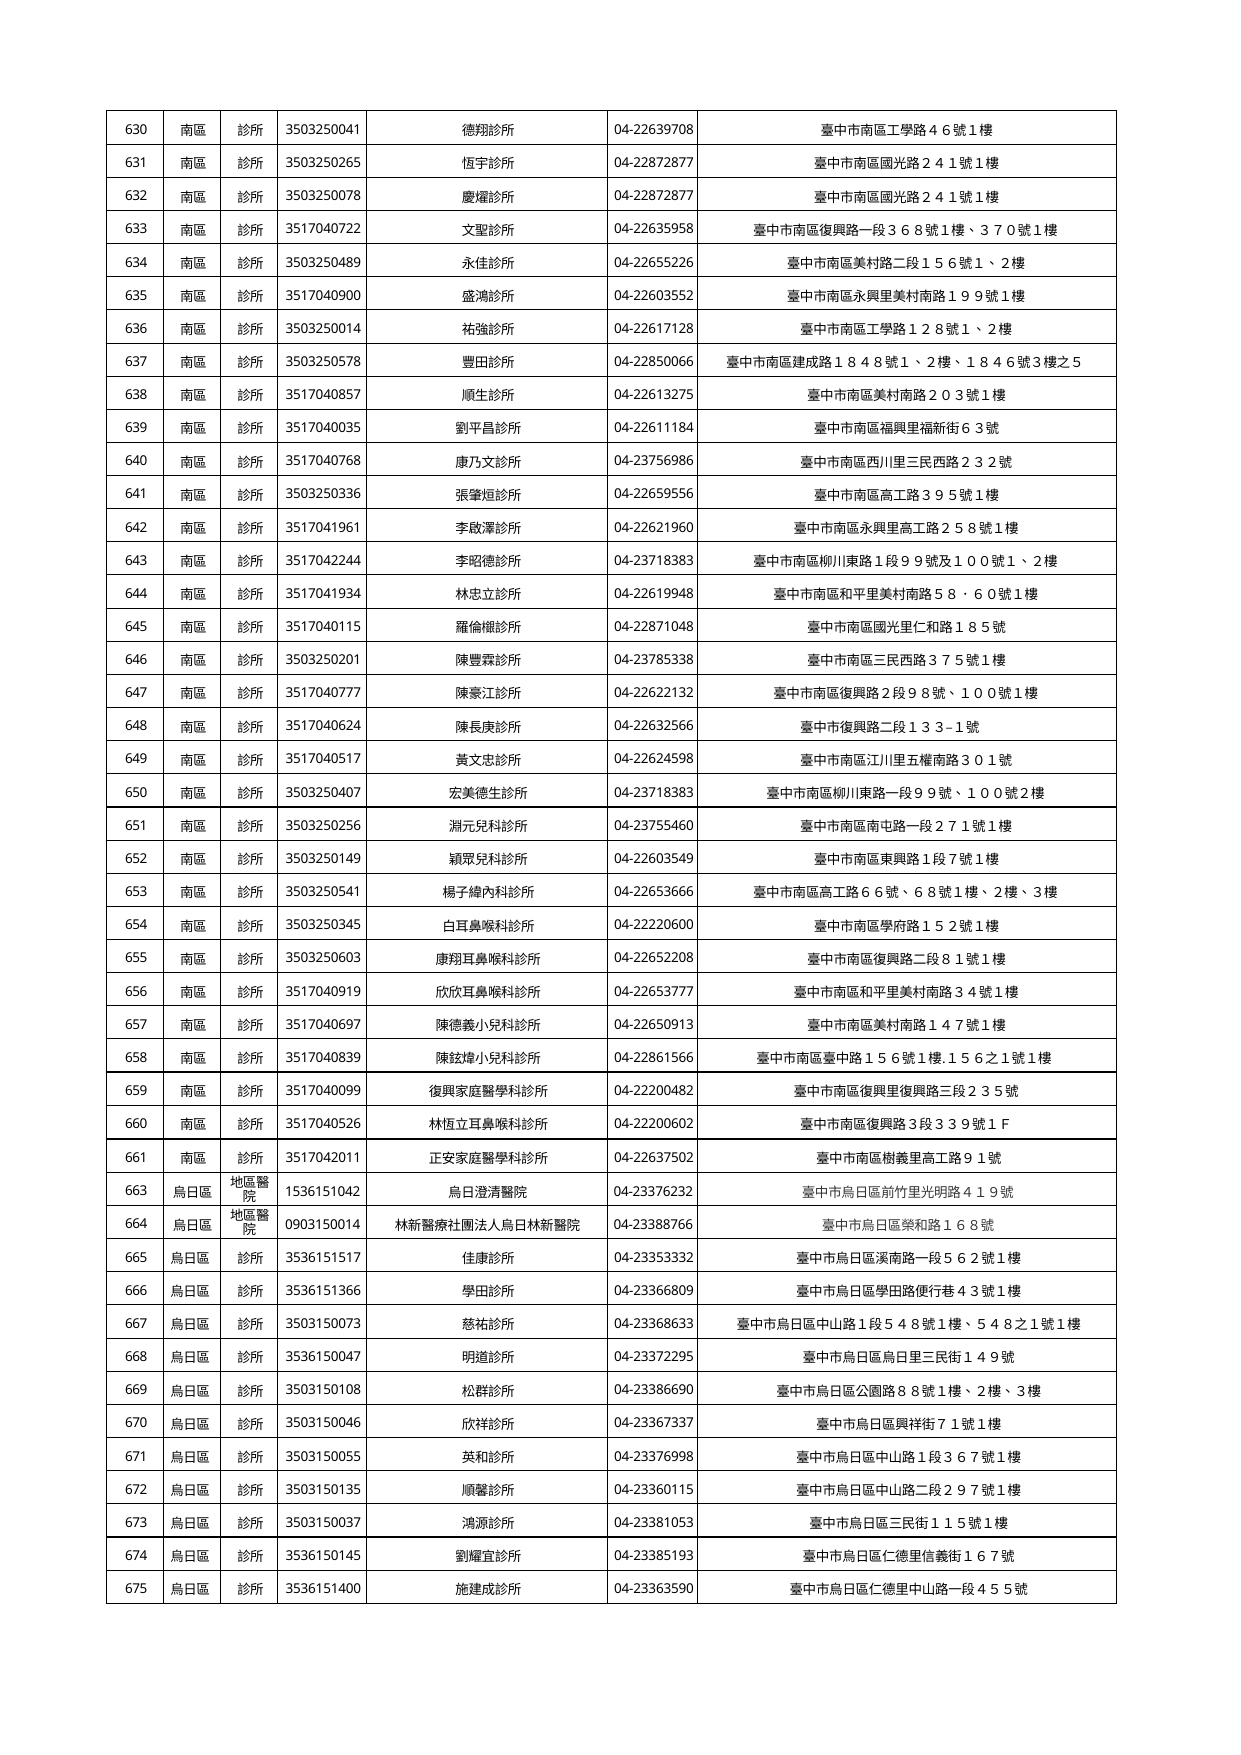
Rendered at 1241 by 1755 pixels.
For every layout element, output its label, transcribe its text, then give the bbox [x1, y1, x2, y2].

table_cell 3536150145 [278, 1538, 366, 1569]
table_cell 烏日澄清醫院 [367, 1173, 607, 1205]
table_cell 3503150073 [278, 1305, 366, 1338]
table_cell 臺中市南區美村南路２０３號１樓 [698, 377, 1116, 409]
table_cell 臺中市南區美村路二段１５６號１、２樓 [698, 244, 1116, 276]
table_cell 南區 [164, 277, 220, 309]
table_cell 670 [107, 1405, 163, 1437]
table_cell 3536150047 [278, 1339, 366, 1371]
table_cell 英和診所 [367, 1438, 607, 1470]
table_cell 臺中市南區學府路１５２號１樓 [698, 907, 1116, 939]
table_cell 664 [107, 1206, 163, 1238]
table_cell 臺中市南區東興路１段７號１樓 [698, 841, 1116, 873]
table_cell 診所 [221, 1538, 277, 1569]
table_cell 診所 [221, 178, 277, 210]
table_cell 南區 [164, 410, 220, 442]
table_cell 3503250014 [278, 310, 366, 342]
table_cell 673 [107, 1504, 163, 1536]
table_cell 04-23360115 [608, 1471, 697, 1503]
table_cell 3536151366 [278, 1272, 366, 1304]
table_cell 林忠立診所 [367, 575, 607, 607]
table_cell 臺中市烏日區三民街１１５號１樓 [698, 1504, 1116, 1536]
table_cell 臺中市南區永興里美村南路１９９號１樓 [698, 277, 1116, 309]
table_cell 3517040768 [278, 443, 366, 475]
table_header 04-22637502 [608, 1140, 697, 1172]
table_cell 地區醫 院 [221, 1173, 277, 1205]
table_cell 04-22200482 [608, 1073, 697, 1104]
table_cell 羅倫檭診所 [367, 609, 607, 641]
table_cell 631 [107, 145, 163, 177]
table_cell 04-22603552 [608, 277, 697, 309]
table_cell 04-23353332 [608, 1239, 697, 1271]
table_cell 南區 [164, 642, 220, 674]
table_cell 烏日區 [164, 1173, 220, 1205]
table_cell 劉耀宜診所 [367, 1538, 607, 1569]
table_cell 3503250078 [278, 178, 366, 210]
table_cell 臺中市復興路二段１３３–１號 [698, 708, 1116, 740]
table_cell 欣欣耳鼻喉科診所 [367, 973, 607, 1005]
table_cell 04-23367337 [608, 1405, 697, 1437]
table_cell 臺中市南區復興路一段３６８號１樓、３７０號１樓 [698, 211, 1116, 243]
table_cell 臺中市南區柳川東路１段９９號及１００號１、２樓 [698, 542, 1116, 574]
table_cell 臺中市烏日區仁德里中山路一段４５５號 [698, 1571, 1116, 1603]
table_cell 04-22861566 [608, 1039, 697, 1071]
table_cell 烏日區 [164, 1272, 220, 1304]
table_cell 04-22655226 [608, 244, 697, 276]
table_cell 診所 [221, 1073, 277, 1104]
table_cell 南區 [164, 874, 220, 906]
table_cell 652 [107, 841, 163, 873]
table_header 3517042011 [278, 1140, 366, 1172]
table_cell 診所 [221, 1239, 277, 1271]
table_cell 診所 [221, 377, 277, 409]
table_cell 臺中市烏日區仁德里信義街１６７號 [698, 1538, 1116, 1569]
table_cell 3536151400 [278, 1571, 366, 1603]
table_cell 04-22622132 [608, 675, 697, 707]
table_cell 南區 [164, 907, 220, 939]
table_cell 南區 [164, 111, 220, 143]
table_cell 04-23785338 [608, 642, 697, 674]
table_cell 04-22603549 [608, 841, 697, 873]
table_cell 南區 [164, 675, 220, 707]
table_cell 3517042244 [278, 542, 366, 574]
table_cell 診所 [221, 940, 277, 972]
table_cell 診所 [221, 609, 277, 641]
table_cell 3517040777 [278, 675, 366, 707]
table_cell 04-23718383 [608, 542, 697, 574]
table_cell 667 [107, 1305, 163, 1338]
table_cell 04-22621960 [608, 509, 697, 541]
table_cell 3517040919 [278, 973, 366, 1005]
table_cell 林恆立耳鼻喉科診所 [367, 1106, 607, 1138]
table_cell 慈祐診所 [367, 1305, 607, 1338]
table_cell 04-23755460 [608, 808, 697, 839]
table_cell 臺中市烏日區興祥街７１號１樓 [698, 1405, 1116, 1437]
table_cell 南區 [164, 211, 220, 243]
table_cell 04-23372295 [608, 1339, 697, 1371]
table_cell 南區 [164, 443, 220, 475]
table_cell 欣祥診所 [367, 1405, 607, 1437]
table_cell 烏日區 [164, 1571, 220, 1603]
table_cell 淵元兒科診所 [367, 808, 607, 839]
table_cell 南區 [164, 841, 220, 873]
table_cell 3503250578 [278, 344, 366, 376]
table_cell 3503250149 [278, 841, 366, 873]
table_cell 臺中市南區柳川東路一段９９號、１００號２樓 [698, 774, 1116, 806]
table_cell 南區 [164, 708, 220, 740]
table_cell 3503250256 [278, 808, 366, 839]
table_cell 654 [107, 907, 163, 939]
table_cell 診所 [221, 1372, 277, 1404]
table_cell 南區 [164, 377, 220, 409]
table_cell 診所 [221, 509, 277, 541]
table_cell 649 [107, 741, 163, 773]
table_cell 臺中市南區臺中路１５６號１樓.１５６之１號１樓 [698, 1039, 1116, 1071]
table_cell 李啟澤診所 [367, 509, 607, 541]
table_cell 3503250336 [278, 476, 366, 508]
table_cell 3503150135 [278, 1471, 366, 1503]
table_cell 南區 [164, 940, 220, 972]
table_cell 3503250489 [278, 244, 366, 276]
table_header 正安家庭醫學科診所 [367, 1140, 607, 1172]
table_cell 南區 [164, 973, 220, 1005]
table_cell 639 [107, 410, 163, 442]
table_cell 644 [107, 575, 163, 607]
table_cell 診所 [221, 874, 277, 906]
table_cell 劉平昌診所 [367, 410, 607, 442]
table_cell 635 [107, 277, 163, 309]
table_cell 診所 [221, 1571, 277, 1603]
table_cell 慶燿診所 [367, 178, 607, 210]
table_cell 診所 [221, 575, 277, 607]
table_cell 3503250603 [278, 940, 366, 972]
table_cell 康乃文診所 [367, 443, 607, 475]
table_cell 3503250201 [278, 642, 366, 674]
table_cell 南區 [164, 741, 220, 773]
table_cell 1536151042 [278, 1173, 366, 1205]
table_cell 診所 [221, 145, 277, 177]
table_cell 650 [107, 774, 163, 806]
table_cell 臺中市南區復興路二段８１號１樓 [698, 940, 1116, 972]
table_cell 診所 [221, 774, 277, 806]
table_cell 明道診所 [367, 1339, 607, 1371]
table_cell 臺中市南區和平里美村南路３４號１樓 [698, 973, 1116, 1005]
table_cell 3517040035 [278, 410, 366, 442]
table_cell 臺中市烏日區烏日里三民街１４９號 [698, 1339, 1116, 1371]
table_cell 04-22632566 [608, 708, 697, 740]
table_cell 陳長庚診所 [367, 708, 607, 740]
table_cell 638 [107, 377, 163, 409]
table_cell 633 [107, 211, 163, 243]
table_cell 658 [107, 1039, 163, 1071]
table_cell 3503250541 [278, 874, 366, 906]
table_cell 647 [107, 675, 163, 707]
table_cell 學田診所 [367, 1272, 607, 1304]
table_cell 烏日區 [164, 1339, 220, 1371]
table_cell 657 [107, 1006, 163, 1038]
table_cell 3517040900 [278, 277, 366, 309]
table_cell 恆宇診所 [367, 145, 607, 177]
table_cell 診所 [221, 1106, 277, 1138]
table_cell 04-22872877 [608, 145, 697, 177]
table_header 南區 [164, 1140, 220, 1172]
table_cell 04-22220600 [608, 907, 697, 939]
table_cell 04-23363590 [608, 1571, 697, 1603]
table_cell 04-23376998 [608, 1438, 697, 1470]
table_cell 陳豐霖診所 [367, 642, 607, 674]
table_cell 穎眾兒科診所 [367, 841, 607, 873]
table_cell 臺中市烏日區中山路１段５４８號１樓、５４８之１號１樓 [698, 1305, 1116, 1338]
table_cell 南區 [164, 1006, 220, 1038]
table_cell 施建成診所 [367, 1571, 607, 1603]
table_cell 659 [107, 1073, 163, 1104]
table_cell 診所 [221, 708, 277, 740]
table_cell 診所 [221, 675, 277, 707]
table_cell 04-23756986 [608, 443, 697, 475]
table_cell 診所 [221, 410, 277, 442]
table_cell 診所 [221, 642, 277, 674]
table_cell 04-23376232 [608, 1173, 697, 1205]
table_cell 南區 [164, 178, 220, 210]
table_cell 臺中市南區美村南路１４７號１樓 [698, 1006, 1116, 1038]
table_cell 651 [107, 808, 163, 839]
table_header 診所 [221, 1140, 277, 1172]
table_cell 04-22659556 [608, 476, 697, 508]
table_cell 632 [107, 178, 163, 210]
table_cell 3503250407 [278, 774, 366, 806]
table_cell 646 [107, 642, 163, 674]
table_cell 烏日區 [164, 1239, 220, 1271]
table_cell 診所 [221, 907, 277, 939]
table_cell 3517040839 [278, 1039, 366, 1071]
table_cell 康翔耳鼻喉科診所 [367, 940, 607, 972]
table_cell 烏日區 [164, 1206, 220, 1238]
table_cell 臺中市南區國光路２４１號１樓 [698, 178, 1116, 210]
table_header 661 [107, 1140, 163, 1172]
table_cell 04-22850066 [608, 344, 697, 376]
table_cell 宏美德生診所 [367, 774, 607, 806]
table_cell 3517040526 [278, 1106, 366, 1138]
table_cell 641 [107, 476, 163, 508]
table_cell 3517040099 [278, 1073, 366, 1104]
table_cell 04-22872877 [608, 178, 697, 210]
table_cell 640 [107, 443, 163, 475]
table_cell 3517040722 [278, 211, 366, 243]
table_cell 烏日區 [164, 1504, 220, 1536]
table_cell 臺中市南區國光路２４１號１樓 [698, 145, 1116, 177]
table_cell 04-22653666 [608, 874, 697, 906]
table_header 臺中市南區樹義里高工路９１號 [698, 1140, 1116, 1172]
table_cell 松群診所 [367, 1372, 607, 1404]
table_cell 04-23388766 [608, 1206, 697, 1238]
table_cell 診所 [221, 1471, 277, 1503]
table_cell 南區 [164, 244, 220, 276]
table_cell 李昭德診所 [367, 542, 607, 574]
table_cell 3536151517 [278, 1239, 366, 1271]
table_cell 0903150014 [278, 1206, 366, 1238]
table_cell 637 [107, 344, 163, 376]
table_cell 642 [107, 509, 163, 541]
table_cell 3503150046 [278, 1405, 366, 1437]
table_cell 3517041934 [278, 575, 366, 607]
table_cell 04-23368633 [608, 1305, 697, 1338]
table_cell 臺中市南區三民西路３７５號１樓 [698, 642, 1116, 674]
table_cell 660 [107, 1106, 163, 1138]
table_cell 臺中市南區建成路１８４８號１、２樓、１８４６號３樓之５ [698, 344, 1116, 376]
table_cell 南區 [164, 774, 220, 806]
table_cell 臺中市烏日區學田路便行巷４３號１樓 [698, 1272, 1116, 1304]
table_cell 烏日區 [164, 1438, 220, 1470]
table_cell 烏日區 [164, 1372, 220, 1404]
table_cell 634 [107, 244, 163, 276]
table_cell 陳豪江診所 [367, 675, 607, 707]
table_cell 診所 [221, 973, 277, 1005]
table_cell 臺中市南區復興里復興路三段２３５號 [698, 1073, 1116, 1104]
table_cell 楊子緯內科診所 [367, 874, 607, 906]
table_cell 南區 [164, 609, 220, 641]
table_cell 臺中市南區工學路４６號１樓 [698, 111, 1116, 143]
table_cell 診所 [221, 841, 277, 873]
table_cell 診所 [221, 1504, 277, 1536]
table_cell 診所 [221, 476, 277, 508]
table_cell 臺中市南區工學路１２８號１、２樓 [698, 310, 1116, 342]
table_cell 南區 [164, 476, 220, 508]
table_cell 黃文忠診所 [367, 741, 607, 773]
table_cell 668 [107, 1339, 163, 1371]
table_cell 655 [107, 940, 163, 972]
table_cell 祐強診所 [367, 310, 607, 342]
table_cell 陳德義小兒科診所 [367, 1006, 607, 1038]
table_cell 04-22611184 [608, 410, 697, 442]
table_cell 臺中市南區國光里仁和路１８５號 [698, 609, 1116, 641]
table_cell 636 [107, 310, 163, 342]
table_cell 診所 [221, 542, 277, 574]
table_cell 3503250265 [278, 145, 366, 177]
table_cell 烏日區 [164, 1471, 220, 1503]
table_cell 臺中市南區西川里三民西路２３２號 [698, 443, 1116, 475]
table_cell 671 [107, 1438, 163, 1470]
table_cell 3517040624 [278, 708, 366, 740]
table_cell 南區 [164, 808, 220, 839]
table_cell 04-23381053 [608, 1504, 697, 1536]
table_cell 永佳診所 [367, 244, 607, 276]
table_cell 診所 [221, 111, 277, 143]
table_cell 3503250041 [278, 111, 366, 143]
table_cell 04-22871048 [608, 609, 697, 641]
table_cell 653 [107, 874, 163, 906]
table_cell 04-22639708 [608, 111, 697, 143]
table_cell 04-22650913 [608, 1006, 697, 1038]
table_cell 674 [107, 1538, 163, 1569]
table_cell 南區 [164, 344, 220, 376]
table_cell 診所 [221, 1272, 277, 1304]
table_cell 南區 [164, 509, 220, 541]
table_cell 佳康診所 [367, 1239, 607, 1271]
table_cell 04-22652208 [608, 940, 697, 972]
table_cell 臺中市南區福興里福新街６３號 [698, 410, 1116, 442]
table_cell 南區 [164, 1073, 220, 1104]
table_cell 04-22619948 [608, 575, 697, 607]
table_cell 診所 [221, 244, 277, 276]
table_cell 675 [107, 1571, 163, 1603]
table_cell 診所 [221, 211, 277, 243]
table_cell 669 [107, 1372, 163, 1404]
table_cell 3503250345 [278, 907, 366, 939]
table_cell 診所 [221, 1006, 277, 1038]
table_cell 南區 [164, 575, 220, 607]
table_cell 文聖診所 [367, 211, 607, 243]
table_cell 04-22617128 [608, 310, 697, 342]
table_cell 臺中市南區復興路２段９８號、１００號１樓 [698, 675, 1116, 707]
table_cell 3517041961 [278, 509, 366, 541]
table_cell 630 [107, 111, 163, 143]
table_cell 診所 [221, 1339, 277, 1371]
table_cell 診所 [221, 1438, 277, 1470]
table_cell 陳鉉煒小兒科診所 [367, 1039, 607, 1071]
table_cell 3503150037 [278, 1504, 366, 1536]
table_cell 665 [107, 1239, 163, 1271]
table_cell 南區 [164, 1039, 220, 1071]
table_cell 3503150108 [278, 1372, 366, 1404]
table_cell 復興家庭醫學科診所 [367, 1073, 607, 1104]
table_cell 臺中市南區江川里五權南路３０１號 [698, 741, 1116, 773]
table_cell 3517040517 [278, 741, 366, 773]
table_cell 04-22624598 [608, 741, 697, 773]
table_cell 3517040697 [278, 1006, 366, 1038]
table_cell 3517040857 [278, 377, 366, 409]
table_cell 南區 [164, 310, 220, 342]
table_cell 臺中市南區高工路３９５號１樓 [698, 476, 1116, 508]
table_cell 672 [107, 1471, 163, 1503]
table_cell 3503150055 [278, 1438, 366, 1470]
table_cell 04-22200602 [608, 1106, 697, 1138]
table_cell 盛鴻診所 [367, 277, 607, 309]
table_cell 診所 [221, 1405, 277, 1437]
table_cell 臺中市烏日區中山路二段２９７號１樓 [698, 1471, 1116, 1503]
table_cell 診所 [221, 741, 277, 773]
table_cell 張肇烜診所 [367, 476, 607, 508]
table_cell 臺中市烏日區榮和路１６８號 [698, 1206, 1116, 1238]
table_cell 診所 [221, 310, 277, 342]
table_cell 04-22653777 [608, 973, 697, 1005]
table_cell 臺中市南區復興路３段３３９號１Ｆ [698, 1106, 1116, 1138]
table_cell 烏日區 [164, 1405, 220, 1437]
table_cell 04-23366809 [608, 1272, 697, 1304]
table_cell 南區 [164, 1106, 220, 1138]
table_cell 烏日區 [164, 1538, 220, 1569]
table_cell 臺中市南區南屯路一段２７１號１樓 [698, 808, 1116, 839]
table_cell 臺中市南區和平里美村南路５８．６０號１樓 [698, 575, 1116, 607]
table_cell 診所 [221, 808, 277, 839]
table_cell 643 [107, 542, 163, 574]
table_cell 3517040115 [278, 609, 366, 641]
table_cell 豐田診所 [367, 344, 607, 376]
table_cell 診所 [221, 1305, 277, 1338]
table_cell 臺中市烏日區中山路１段３６７號１樓 [698, 1438, 1116, 1470]
table_cell 04-23718383 [608, 774, 697, 806]
table_cell 林新醫療社團法人烏日林新醫院 [367, 1206, 607, 1238]
table_cell 南區 [164, 542, 220, 574]
table_cell 臺中市烏日區公園路８８號１樓、２樓、３樓 [698, 1372, 1116, 1404]
table_cell 診所 [221, 1039, 277, 1071]
table_cell 德翔診所 [367, 111, 607, 143]
table_cell 南區 [164, 145, 220, 177]
table_cell 656 [107, 973, 163, 1005]
table_cell 663 [107, 1173, 163, 1205]
table_cell 白耳鼻喉科診所 [367, 907, 607, 939]
table_cell 順生診所 [367, 377, 607, 409]
table_cell 臺中市南區永興里高工路２５８號１樓 [698, 509, 1116, 541]
table_cell 鴻源診所 [367, 1504, 607, 1536]
table_cell 診所 [221, 277, 277, 309]
table_cell 診所 [221, 344, 277, 376]
table_cell 臺中市烏日區前竹里光明路４１９號 [698, 1173, 1116, 1205]
table_cell 04-23386690 [608, 1372, 697, 1404]
table_cell 順馨診所 [367, 1471, 607, 1503]
table_cell 臺中市烏日區溪南路一段５６２號１樓 [698, 1239, 1116, 1271]
table_cell 04-22635958 [608, 211, 697, 243]
table_cell 04-22613275 [608, 377, 697, 409]
table_cell 666 [107, 1272, 163, 1304]
table_cell 診所 [221, 443, 277, 475]
table_cell 烏日區 [164, 1305, 220, 1338]
table_cell 648 [107, 708, 163, 740]
table_cell 地區醫 院 [221, 1206, 277, 1238]
table_cell 645 [107, 609, 163, 641]
table_cell 臺中市南區高工路６６號、６８號１樓、２樓、３樓 [698, 874, 1116, 906]
table_cell 04-23385193 [608, 1538, 697, 1569]
